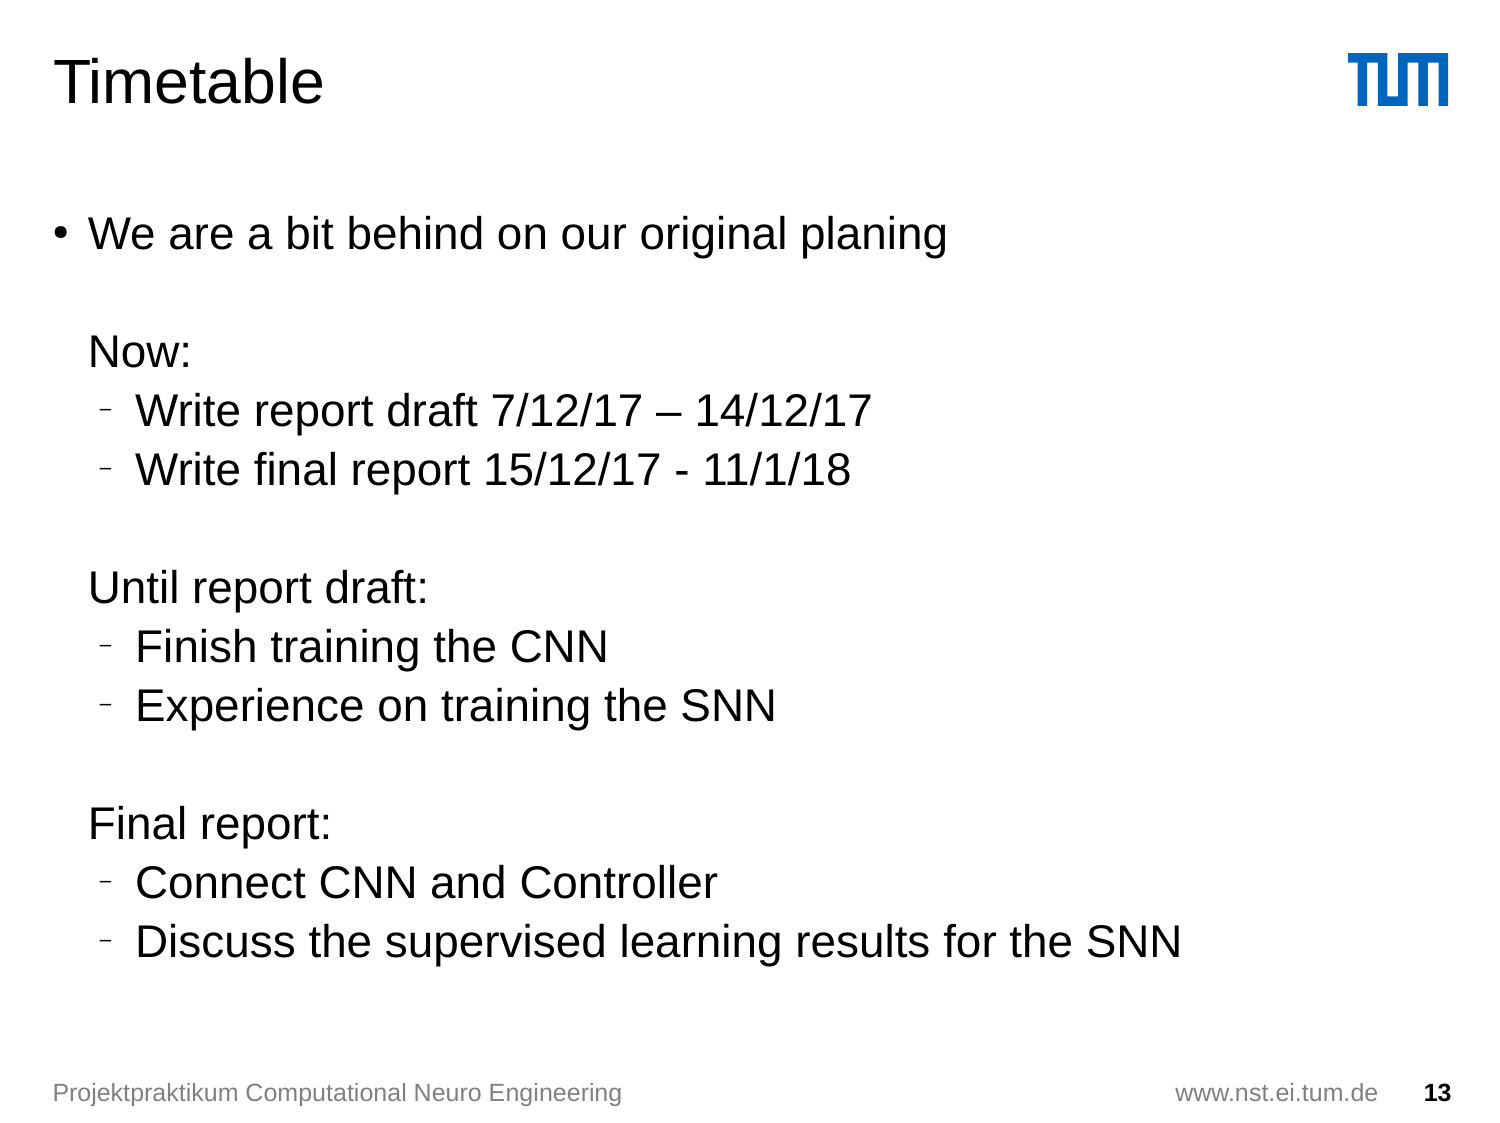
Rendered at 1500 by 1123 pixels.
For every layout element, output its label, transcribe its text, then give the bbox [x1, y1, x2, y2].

list We are a bit behind on our original planing Now: Write report draft 7/12/17 – 14/12/17 Write final report 15/12/17 - 11/1/18 Until report draft: Finish training the CNN Experience on training the SNN Final report: Connect CNN and Controller Discuss the supervised learning results for the SNN [52, 200, 1453, 1063]
title Timetable [53, 47, 1323, 200]
list [47, 212, 1447, 1075]
